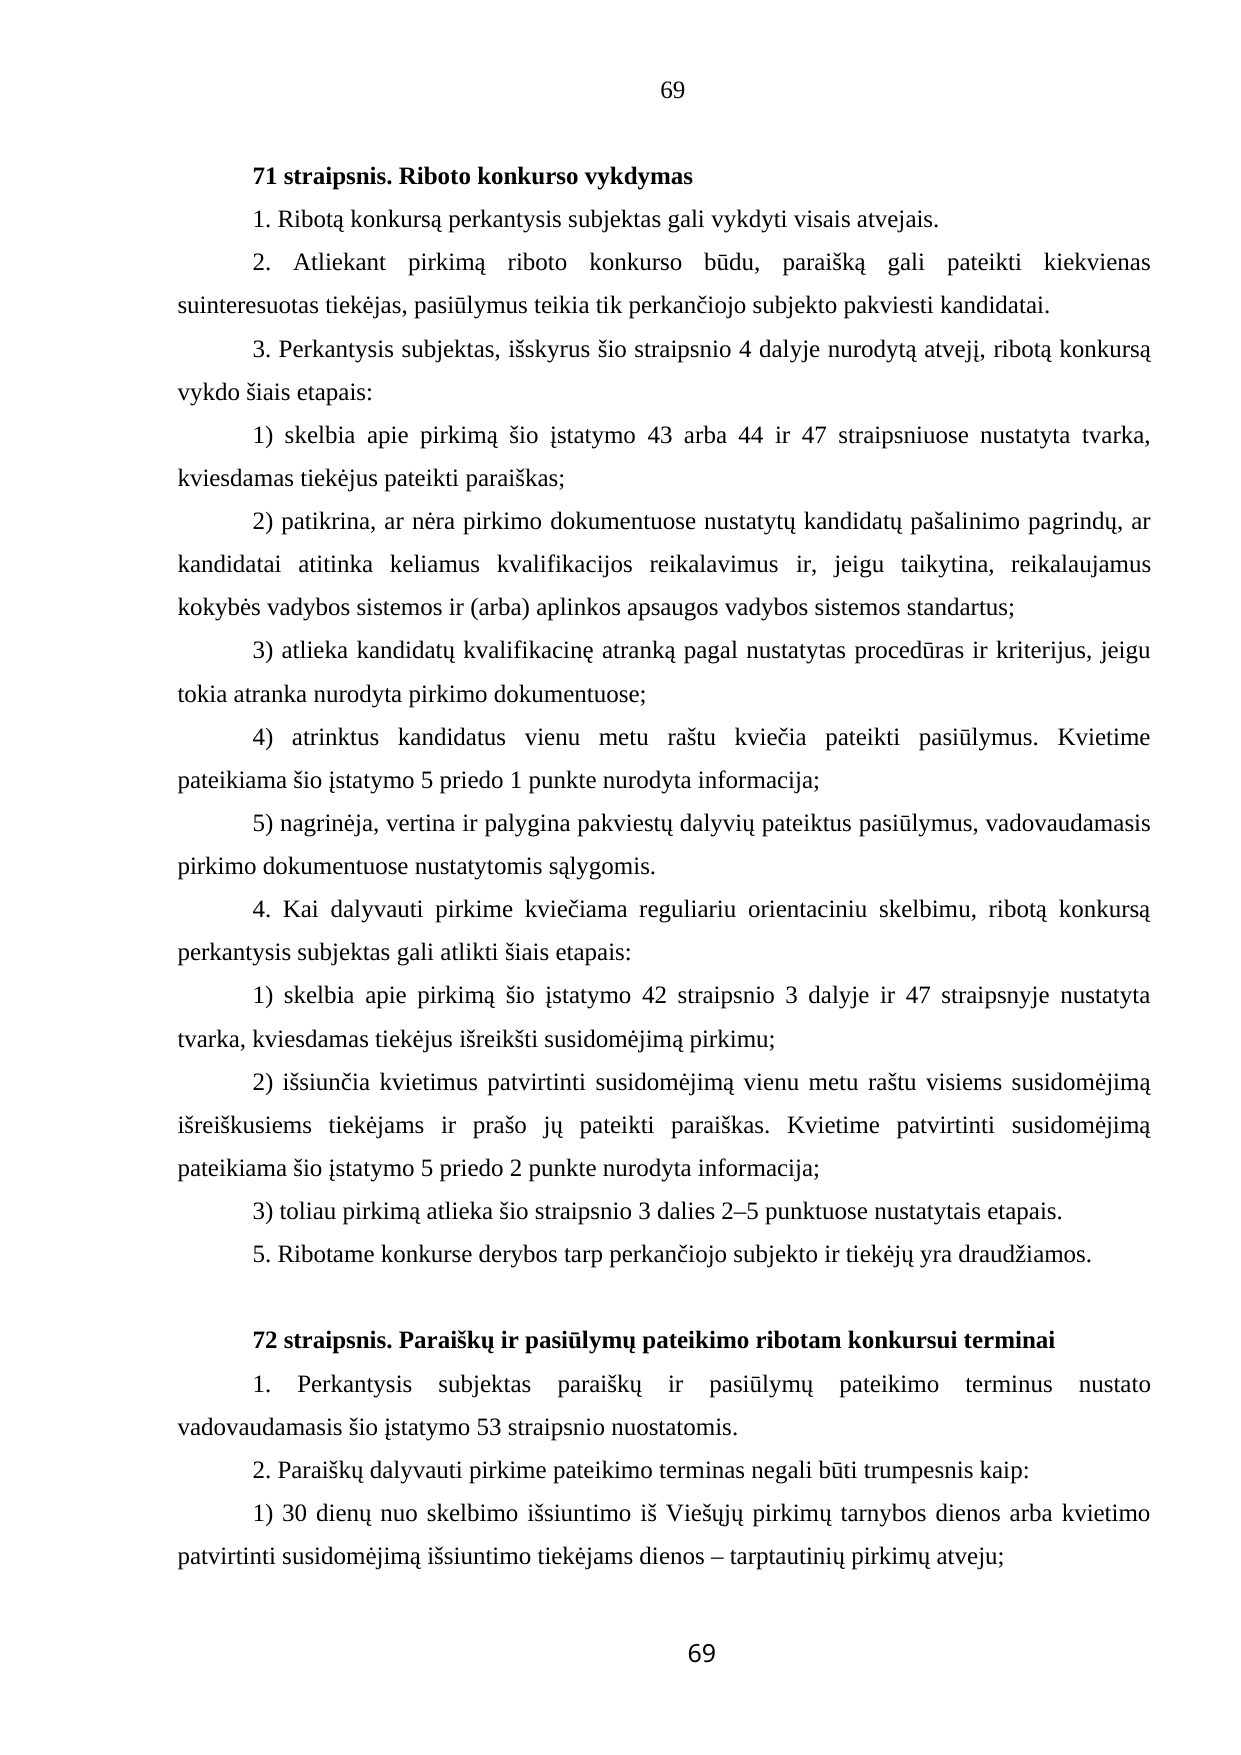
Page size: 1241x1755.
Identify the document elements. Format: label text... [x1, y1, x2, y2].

text 2. Paraiškų dalyvauti pirkime pateikimo terminas negali būti trumpesnis kaip: [177, 1455, 1152, 1484]
text 4) atrinktus kandidatus vienu metu raštu kviečia pateikti pasiūlymus. Kvietime pateikiama šio įstatymo 5 priedo 1 punkte nurodyta informacija; [177, 722, 1152, 794]
text 3) atlieka kandidatų kvalifikacinę atranką pagal nustatytas procedūras ir kriterijus, jeigu tokia atranka nurodyta pirkimo dokumentuose; [177, 636, 1152, 707]
text 1) skelbia apie pirkimą šio įstatymo 43 arba 44 ir 47 straipsniuose nustatyta tvarka, kviesdamas tiekėjus pateikti paraiškas; [177, 420, 1152, 492]
text 3. Perkantysis subjektas, išskyrus šio straipsnio 4 dalyje nurodytą atvejį, ribotą konkursą vykdo šiais etapais: [177, 334, 1152, 406]
text 2) patikrina, ar nėra pirkimo dokumentuose nustatytų kandidatų pašalinimo pagrindų, ar kandidatai atitinka keliamus kvalifikacijos reikalavimus ir, jeigu taikytina, reikalaujamus kokybės vadybos sistemos ir (arba) aplinkos apsaugos vadybos sistemos standartus; [177, 506, 1152, 621]
text 71 straipsnis. Riboto konkurso vykdymas [177, 161, 1152, 190]
text 2. Atliekant pirkimą riboto konkurso būdu, paraišką gali pateikti kiekvienas suinteresuotas tiekėjas, pasiūlymus teikia tik perkančiojo subjekto pakviesti kandidatai. [177, 247, 1152, 319]
text 1) skelbia apie pirkimą šio įstatymo 42 straipsnio 3 dalyje ir 47 straipsnyje nustatyta tvarka, kviesdamas tiekėjus išreikšti susidomėjimą pirkimu; [177, 981, 1152, 1052]
text 1. Ribotą konkursą perkantysis subjektas gali vykdyti visais atvejais. [177, 204, 1152, 233]
text 1) 30 dienų nuo skelbimo išsiuntimo iš Viešųjų pirkimų tarnybos dienos arba kvietimo patvirtinti susidomėjimą išsiuntimo tiekėjams dienos – tarptautinių pirkimų atveju; [177, 1498, 1152, 1570]
text 5) nagrinėja, vertina ir palygina pakviestų dalyvių pateiktus pasiūlymus, vadovaudamasis pirkimo dokumentuose nustatytomis sąlygomis. [177, 808, 1152, 880]
text 1. Perkantysis subjektas paraiškų ir pasiūlymų pateikimo terminus nustato vadovaudamasis šio įstatymo 53 straipsnio nuostatomis. [177, 1369, 1152, 1441]
text 5. Ribotame konkurse derybos tarp perkančiojo subjekto ir tiekėjų yra draudžiamos. [177, 1239, 1152, 1268]
text 2) išsiunčia kvietimus patvirtinti susidomėjimą vienu metu raštu visiems susidomėjimą išreiškusiems tiekėjams ir prašo jų pateikti paraiškas. Kvietime patvirtinti susidomėjimą pateikiama šio įstatymo 5 priedo 2 punkte nurodyta informacija; [177, 1067, 1152, 1182]
text 4. Kai dalyvauti pirkime kviečiama reguliariu orientaciniu skelbimu, ribotą konkursą perkantysis subjektas gali atlikti šiais etapais: [177, 894, 1152, 966]
text 3) toliau pirkimą atlieka šio straipsnio 3 dalies 2–5 punktuose nustatytais etapais. [177, 1196, 1152, 1225]
text 72 straipsnis. Paraiškų ir pasiūlymų pateikimo ribotam konkursui terminai [177, 1326, 1152, 1354]
